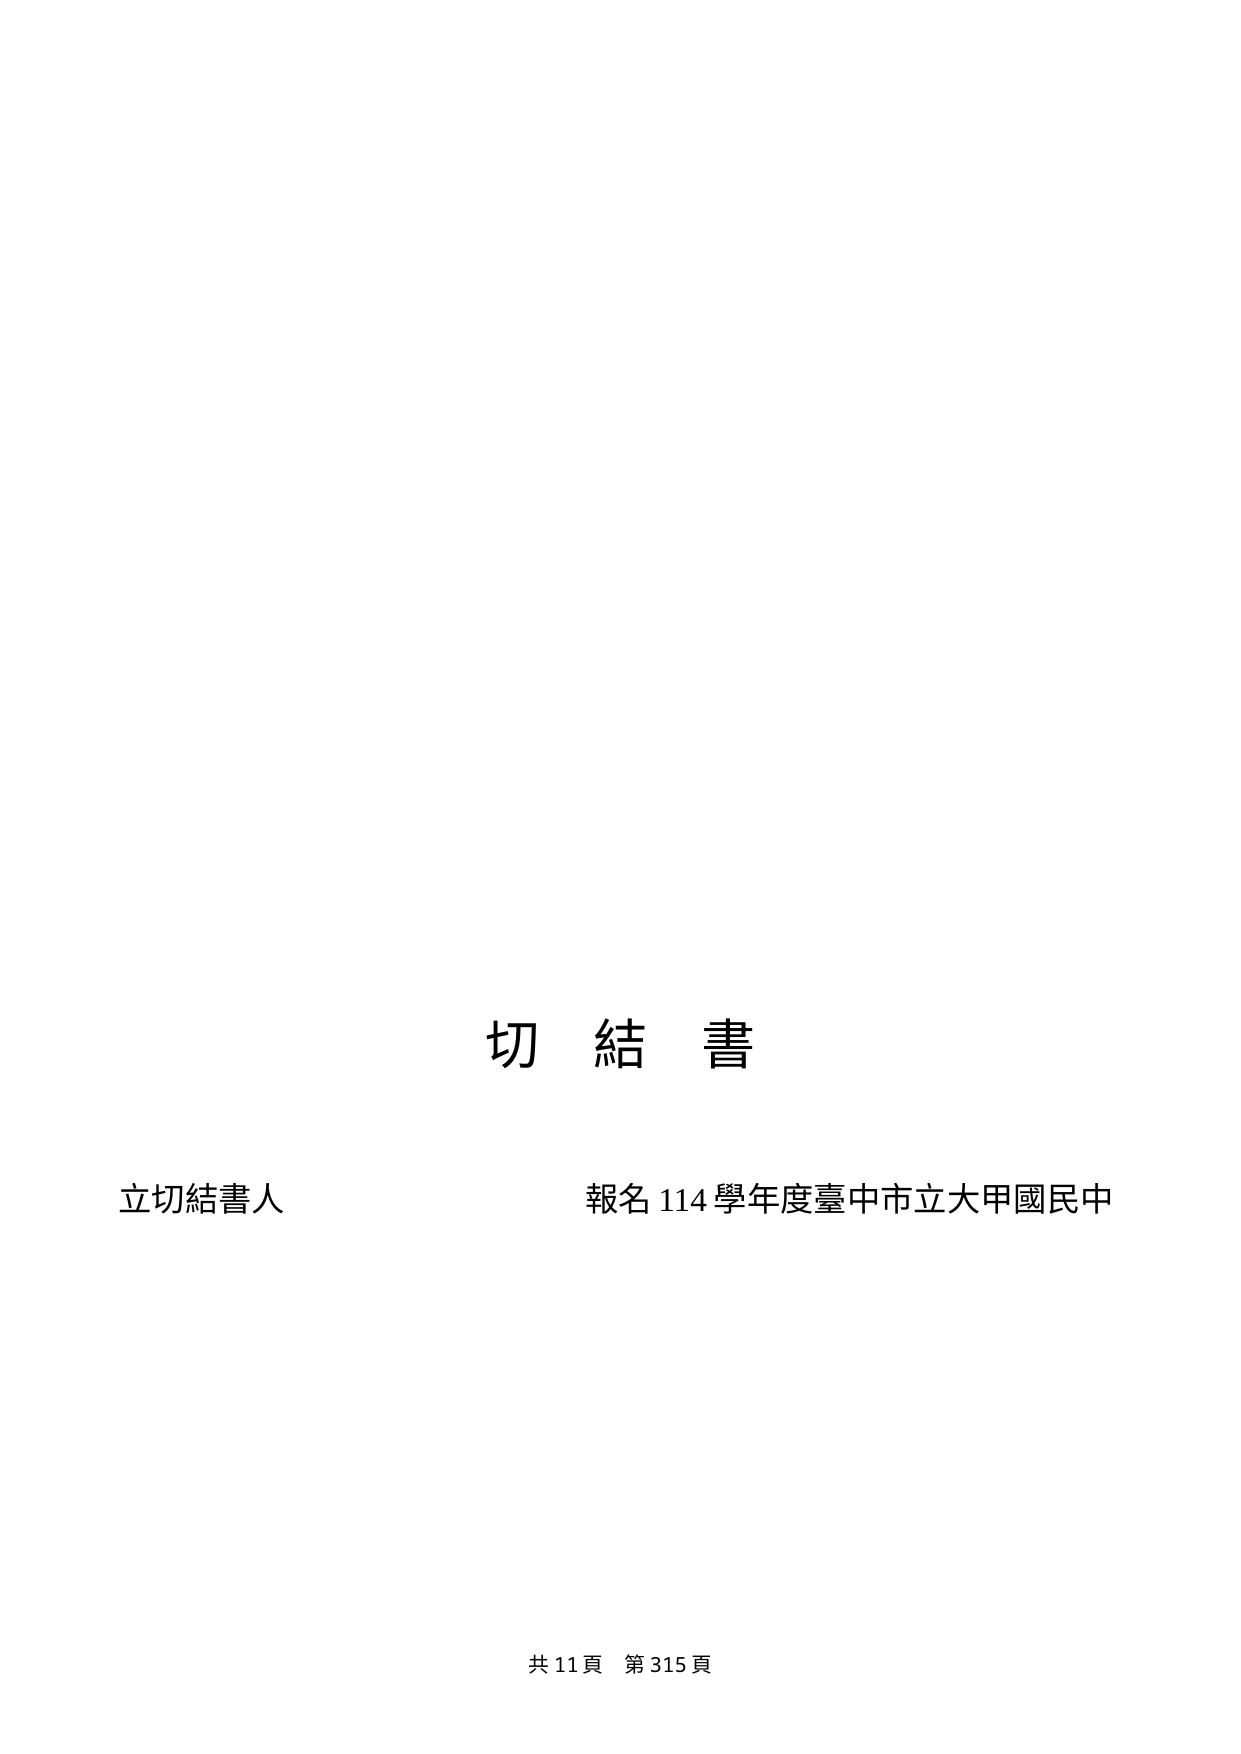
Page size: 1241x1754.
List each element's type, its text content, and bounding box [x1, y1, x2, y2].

text 切 結 書 [118, 968, 1122, 1093]
text 立切結書人 報名114學年度臺中市立大甲國民中 [118, 1155, 1122, 1218]
